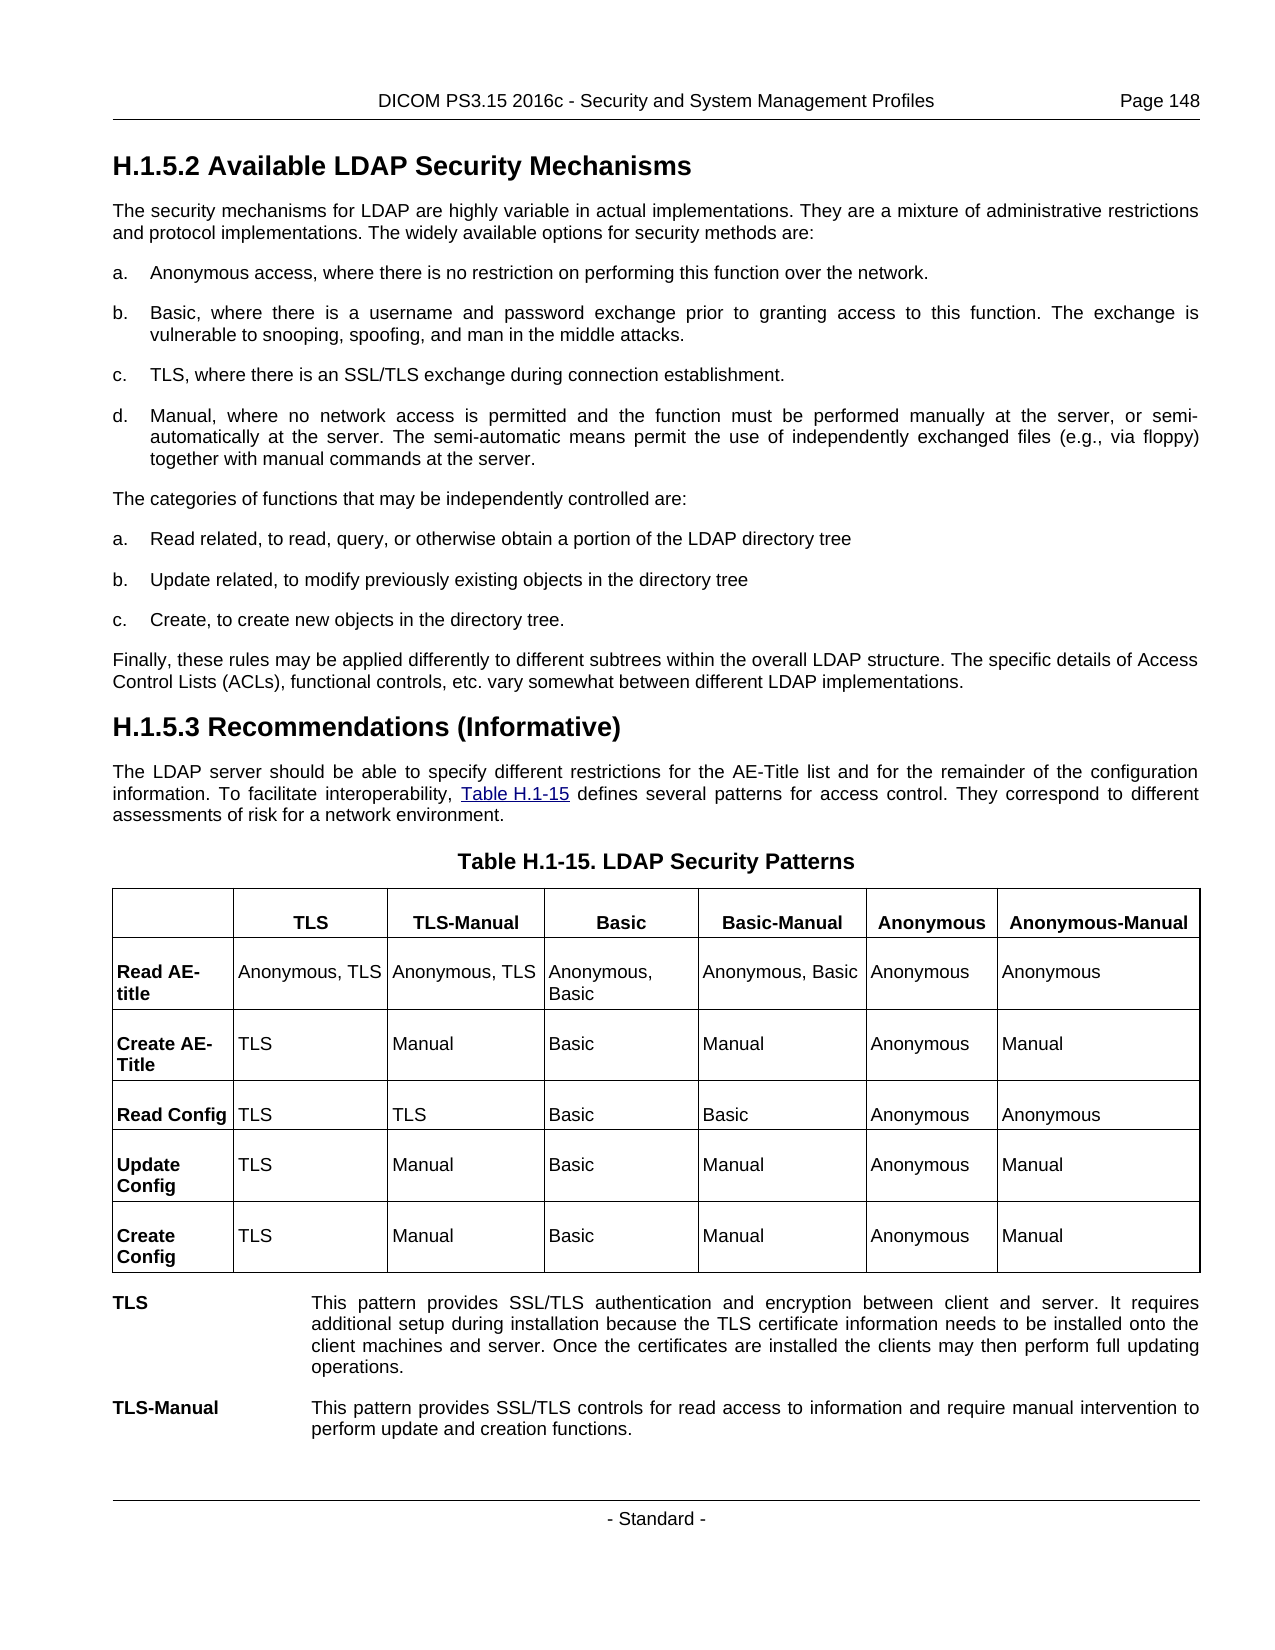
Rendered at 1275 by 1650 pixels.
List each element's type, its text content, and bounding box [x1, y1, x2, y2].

table_cell Manual [388, 1202, 544, 1272]
table_cell Manual [998, 1010, 1199, 1080]
table_cell Manual [998, 1130, 1199, 1201]
table_cell Anonymous, Basic [545, 938, 698, 1008]
table_cell TLS [234, 1081, 387, 1129]
table_cell Anonymous [867, 1010, 997, 1080]
table_cell Anonymous, Basic [699, 938, 866, 1008]
table_header TLS [234, 889, 387, 937]
table_cell Read Config [113, 1081, 233, 1129]
text TLS-Manual This pattern provides SSL/TLS controls for read access to information and require manual intervention to perform update and creation functions. [112, 1397, 1200, 1440]
table_cell Update Config [113, 1130, 233, 1201]
table_header [113, 889, 233, 937]
table_cell Basic [545, 1130, 698, 1201]
table_cell Manual [998, 1202, 1199, 1272]
table_cell TLS [234, 1202, 387, 1272]
list Basic, where there is a username and password exchange prior to granting access to this function. The exchange is vulnerable to snooping, spoofing, and man in the middle attacks. [112, 302, 1200, 345]
table_cell Basic [545, 1081, 698, 1129]
list Read related, to read, query, or otherwise obtain a portion of the LDAP directory tree [112, 528, 1200, 550]
table_cell Anonymous [867, 1202, 997, 1272]
text H.1.5.3 Recommendations (Informative) [112, 711, 1200, 742]
list Update related, to modify previously existing objects in the directory tree [112, 568, 1200, 590]
list Manual, where no network access is permitted and the function must be performed manually at the server, or semi-automatically at the server. The semi-automatic means permit the use of independently exchanged files (e.g., via floppy) together with manual commands at the server. [112, 404, 1200, 469]
table_cell Anonymous [867, 938, 997, 1008]
table_cell Basic [699, 1081, 866, 1129]
list TLS, where there is an SSL/TLS exchange during connection establishment. [112, 364, 1200, 386]
table_cell Anonymous, TLS [388, 938, 544, 1008]
table_cell Read AE-title [113, 938, 233, 1008]
table_cell Manual [699, 1130, 866, 1201]
text Finally, these rules may be applied differently to different subtrees within the overall LDAP structure. The specific details of Access Control Lists (ACLs), functional controls, etc. vary somewhat between different LDAP implementations. [112, 649, 1200, 692]
text H.1.5.2 Available LDAP Security Mechanisms [112, 150, 1200, 181]
table_cell Manual [388, 1010, 544, 1080]
list Anonymous access, where there is no restriction on performing this function over the network. [112, 262, 1200, 283]
text The categories of functions that may be independently controlled are: [112, 488, 1200, 509]
table_cell Manual [699, 1202, 866, 1272]
table_cell Basic [545, 1202, 698, 1272]
table_cell TLS [388, 1081, 544, 1129]
list Create, to create new objects in the directory tree. [112, 609, 1200, 630]
text Table H.1-15. LDAP Security Patterns [112, 848, 1200, 874]
text The security mechanisms for LDAP are highly variable in actual implementations. They are a mixture of administrative restrictions and protocol implementations. The widely available options for security methods are: [112, 200, 1200, 243]
text The LDAP server should be able to specify different restrictions for the AE-Title list and for the remainder of the configuration information. To facilitate interoperability, Table H.1-15 defines several patterns for access control. They correspond to different assessments of risk for a network environment. [112, 761, 1200, 826]
table_header Basic-Manual [699, 889, 866, 937]
table_cell TLS [234, 1130, 387, 1201]
table_cell Anonymous [867, 1130, 997, 1201]
table_cell TLS [234, 1010, 387, 1080]
table_cell Anonymous, TLS [234, 938, 387, 1008]
table_header Basic [545, 889, 698, 937]
table_cell Manual [388, 1130, 544, 1201]
table_cell Create Config [113, 1202, 233, 1272]
text TLS This pattern provides SSL/TLS authentication and encryption between client and server. It requires additional setup during installation because the TLS certificate information needs to be installed onto the client machines and server. Once the certificates are installed the clients may then perform full updating operations. [112, 1292, 1200, 1378]
table_header Anonymous-Manual [998, 889, 1199, 937]
table_cell Anonymous [998, 1081, 1199, 1129]
table_header Anonymous [867, 889, 997, 937]
table_cell Anonymous [867, 1081, 997, 1129]
table_header TLS-Manual [388, 889, 544, 937]
table_cell Manual [699, 1010, 866, 1080]
table_cell Anonymous [998, 938, 1199, 1008]
table_cell Basic [545, 1010, 698, 1080]
table_cell Create AE-Title [113, 1010, 233, 1080]
